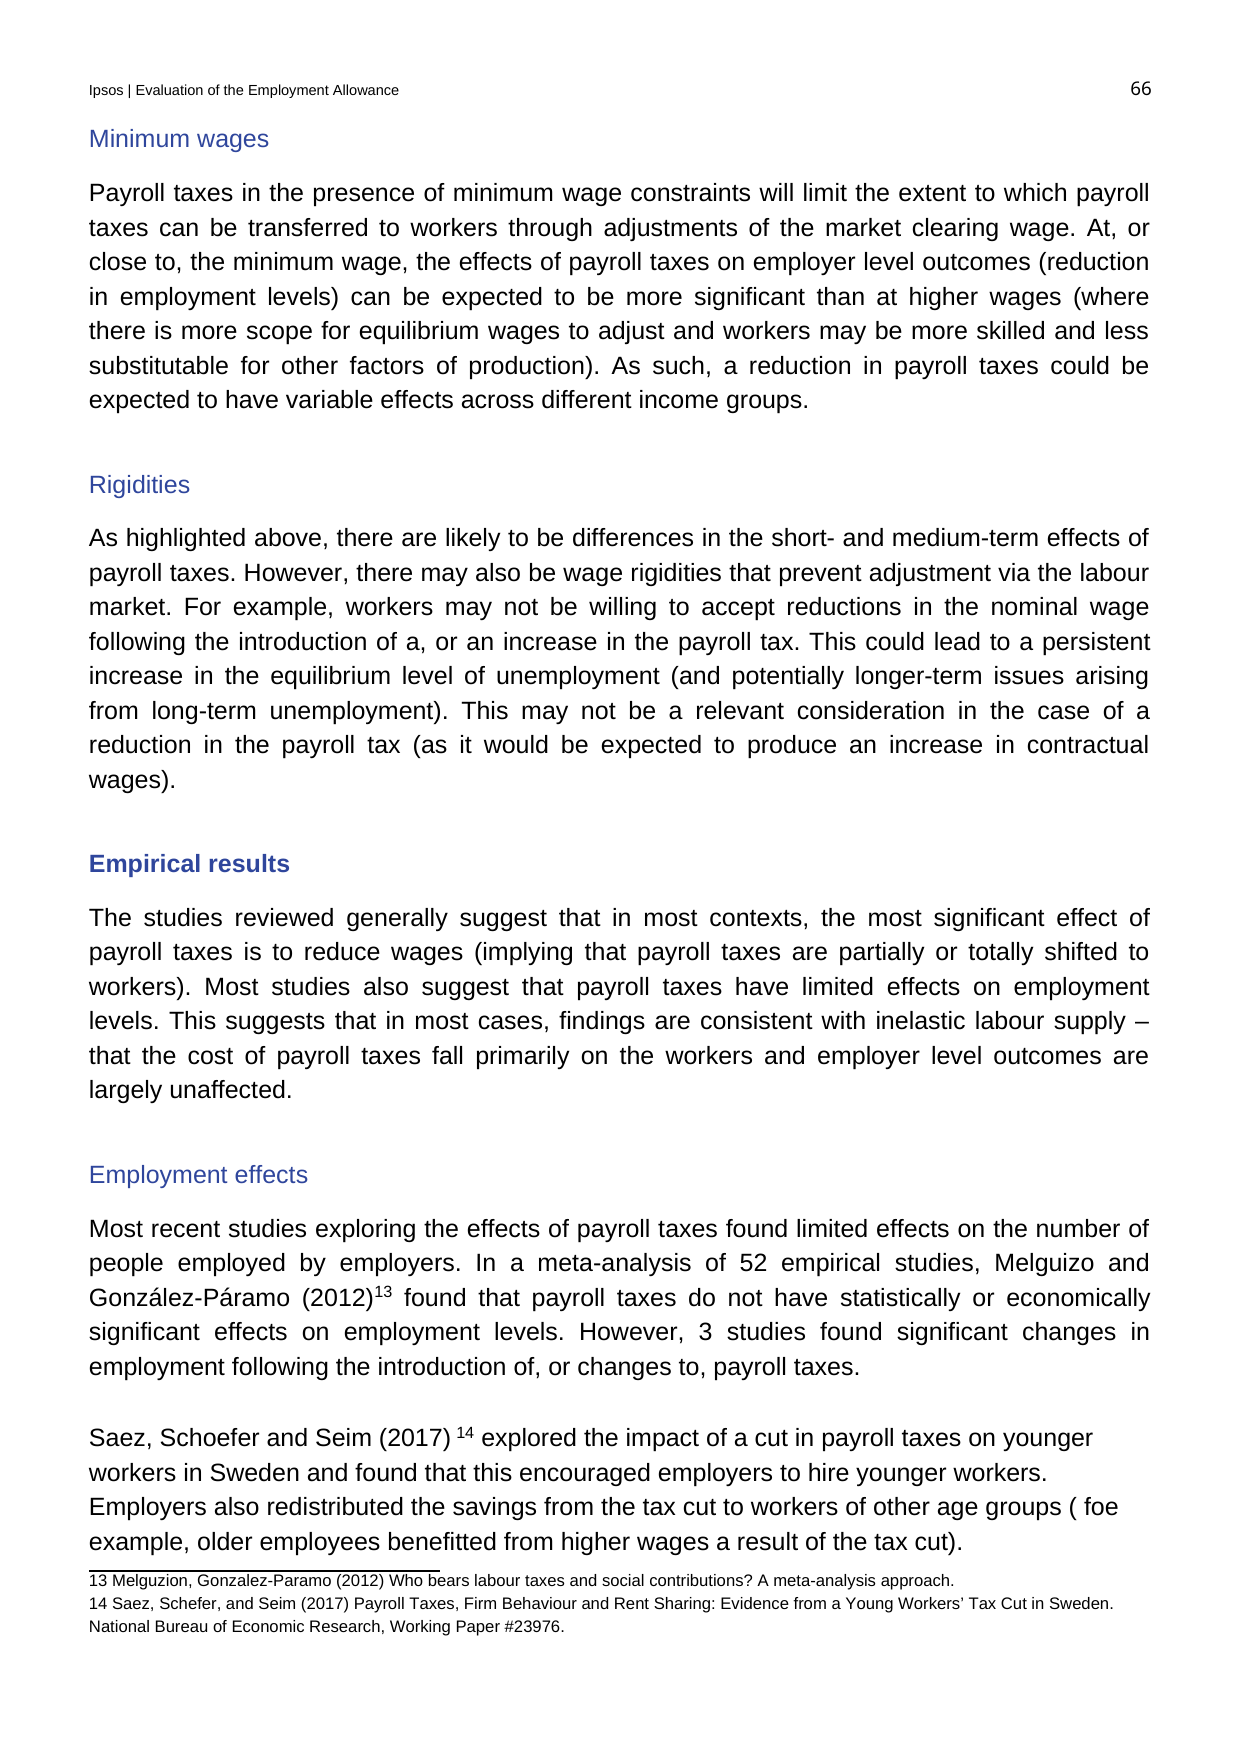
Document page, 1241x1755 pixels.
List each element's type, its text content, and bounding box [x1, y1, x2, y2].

text Melguzion, Gonzalez-Paramo (2012) Who bears labour taxes and social contributions? A meta-analysis approach. [89, 1571, 1152, 1590]
text Most recent studies exploring the effects of payroll taxes found limited effects on the number of people employed by employers. In a meta-analysis of 52 empirical studies, Melguizo and González-Páramo (2012) found that payroll taxes do not have statistically or economically significant effects on employment levels. However, 3 studies found significant changes in employment following the introduction of, or changes to, payroll taxes. [89, 1213, 1152, 1380]
subtitle Empirical results [89, 849, 1152, 878]
list Saez, Schefer, and Seim (2017) Payroll Taxes, Firm Behaviour and Rent Sharing: Evidence from a Young Workers’ Tax Cut in Sweden. National Bureau of Economic Research, Working Paper #23976. [89, 1594, 1152, 1636]
list Saez, Schoefer and Seim (2017) explored the impact of a cut in payroll taxes on younger workers in Sweden and found that this encouraged employers to hire younger workers. Employers also redistributed the savings from the tax cut to workers of other age groups ( foe example, older employees benefitted from higher wages a result of the tax cut). [89, 1423, 1152, 1556]
subtitle Employment effects [89, 1160, 1152, 1188]
subtitle Minimum wages [89, 124, 1152, 153]
list As highlighted above, there are likely to be differences in the short- and medium-term effects of payroll taxes. However, there may also be wage rigidities that prevent adjustment via the labour market. For example, workers may not be willing to accept reductions in the nominal wage following the introduction of a, or an increase in the payroll tax. This could lead to a persistent increase in the equilibrium level of unemployment (and potentially longer-term issues arising from long-term unemployment). This may not be a relevant consideration in the case of a reduction in the payroll tax (as it would be expected to produce an increase in contractual wages). [89, 523, 1152, 793]
text The studies reviewed generally suggest that in most contexts, the most significant effect of payroll taxes is to reduce wages (implying that payroll taxes are partially or totally shifted to workers). Most studies also suggest that payroll taxes have limited effects on employment levels. This suggests that in most cases, findings are consistent with inelastic labour supply – that the cost of payroll taxes fall primarily on the workers and employer level outcomes are largely unaffected. [89, 903, 1152, 1104]
list Payroll taxes in the presence of minimum wage constraints will limit the extent to which payroll taxes can be transferred to workers through adjustments of the market clearing wage. At, or close to, the minimum wage, the effects of payroll taxes on employer level outcomes (reduction in employment levels) can be expected to be more significant than at higher wages (where there is more scope for equilibrium wages to adjust and workers may be more skilled and less substitutable for other factors of production). As such, a reduction in payroll taxes could be expected to have variable effects across different income groups. [89, 178, 1152, 414]
subtitle Rigidities [89, 469, 1152, 498]
